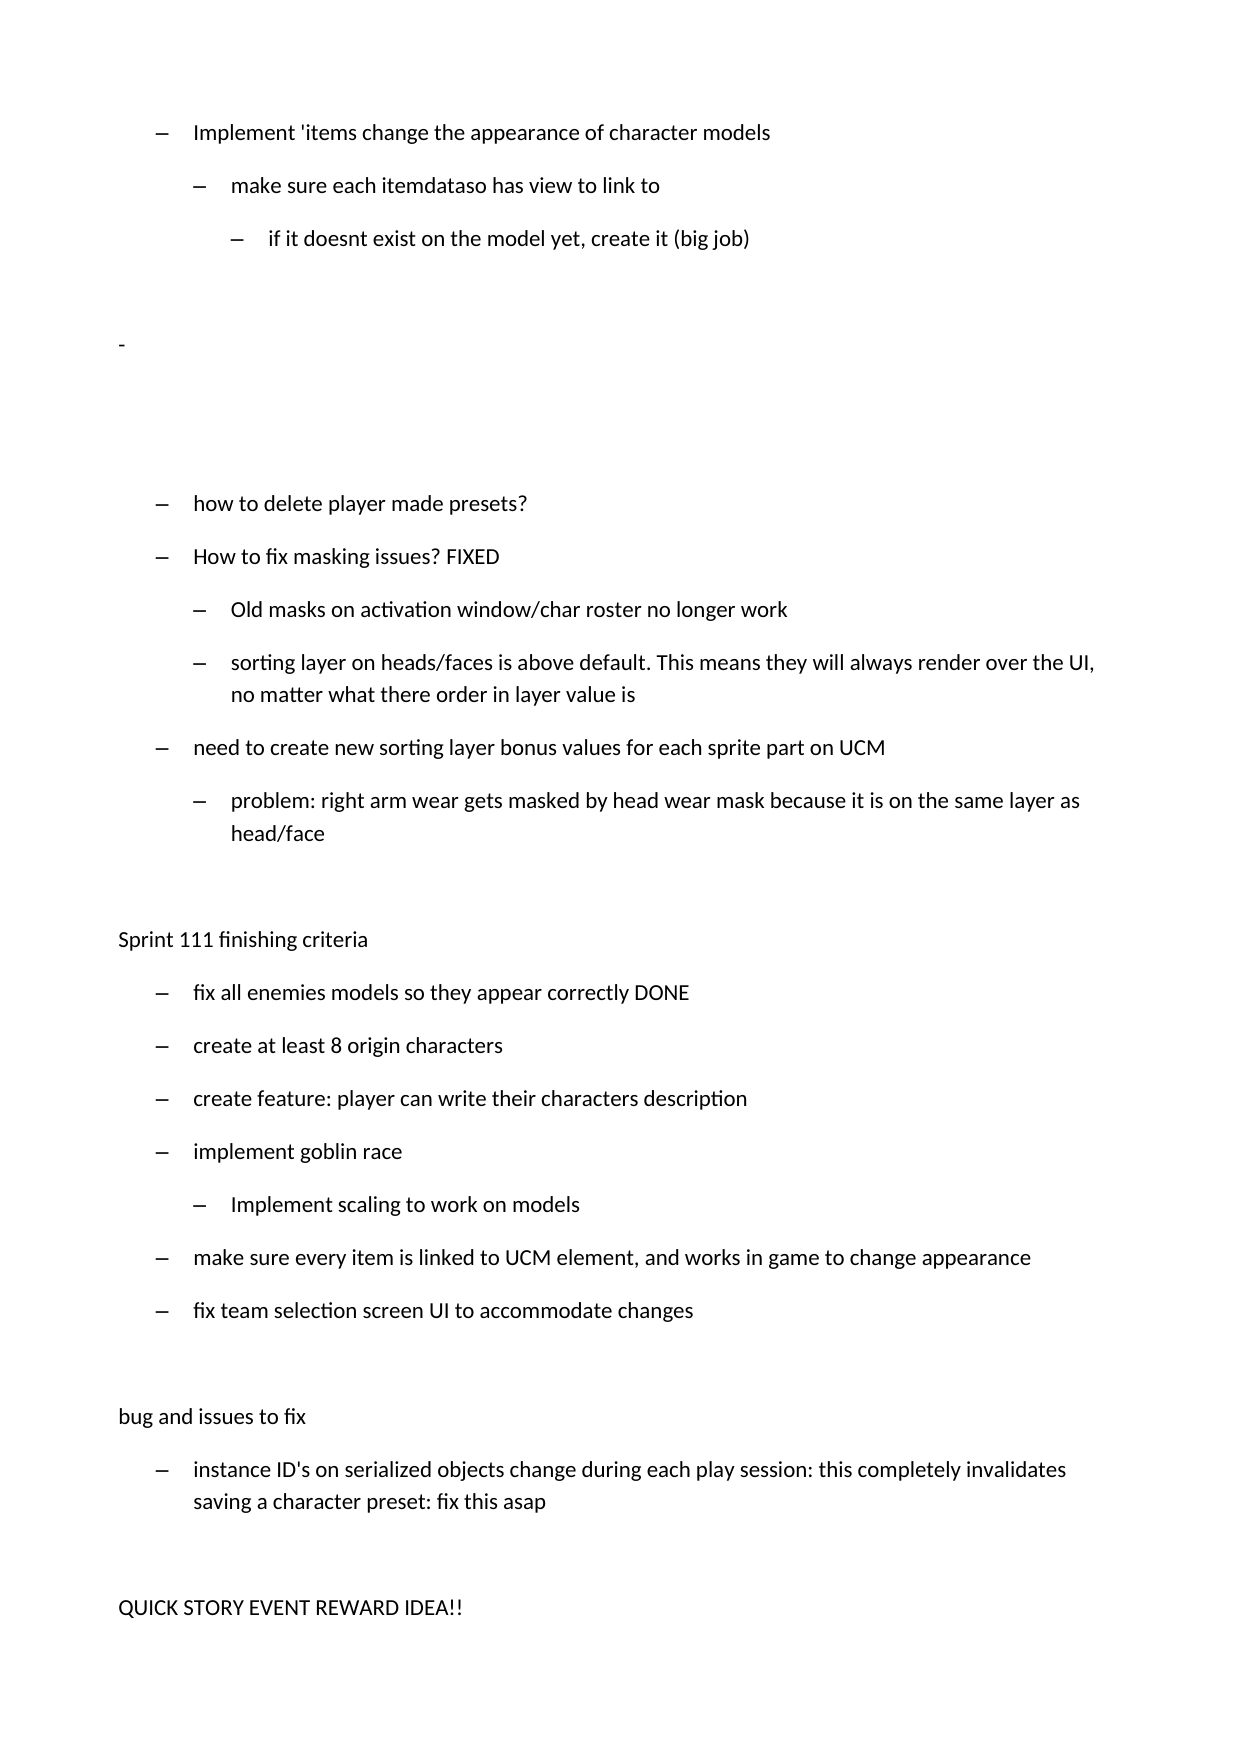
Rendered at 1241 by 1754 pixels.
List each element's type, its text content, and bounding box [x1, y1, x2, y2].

list Old masks on activation window/char roster no longer work [193, 595, 1122, 623]
list need to create new sorting layer bonus values for each sprite part on UCM [156, 733, 1122, 762]
list instance ID's on serialized objects change during each play session: this completely invalidates saving a character preset: fix this asap [156, 1455, 1122, 1515]
list fix team selection screen UI to accommodate changes [156, 1296, 1122, 1324]
list make sure each itemdataso has view to link to [193, 171, 1122, 199]
list implement goblin race [156, 1137, 1122, 1165]
text bug and issues to fix [118, 1402, 1122, 1430]
list fix all enemies models so they appear correctly DONE [156, 978, 1122, 1006]
list how to delete player made presets? [156, 489, 1122, 517]
list make sure every item is linked to UCM element, and works in game to change appearance [156, 1243, 1122, 1271]
text Sprint 111 finishing criteria [118, 925, 1122, 953]
text QUICK STORY EVENT REWARD IDEA!! [118, 1593, 1122, 1621]
list Implement scaling to work on models [193, 1190, 1122, 1218]
text - [118, 330, 1122, 358]
list How to fix masking issues? FIXED [156, 542, 1122, 570]
list create feature: player can write their characters description [156, 1084, 1122, 1112]
list if it doesnt exist on the model yet, create it (big job) [231, 224, 1122, 252]
list create at least 8 origin characters [156, 1031, 1122, 1059]
list sorting layer on heads/faces is above default. This means they will always render over the UI, no matter what there order in layer value is [193, 648, 1122, 708]
list problem: right arm wear gets masked by head wear mask because it is on the same layer as head/face [193, 787, 1122, 847]
list Implement 'items change the appearance of character models [156, 118, 1122, 146]
